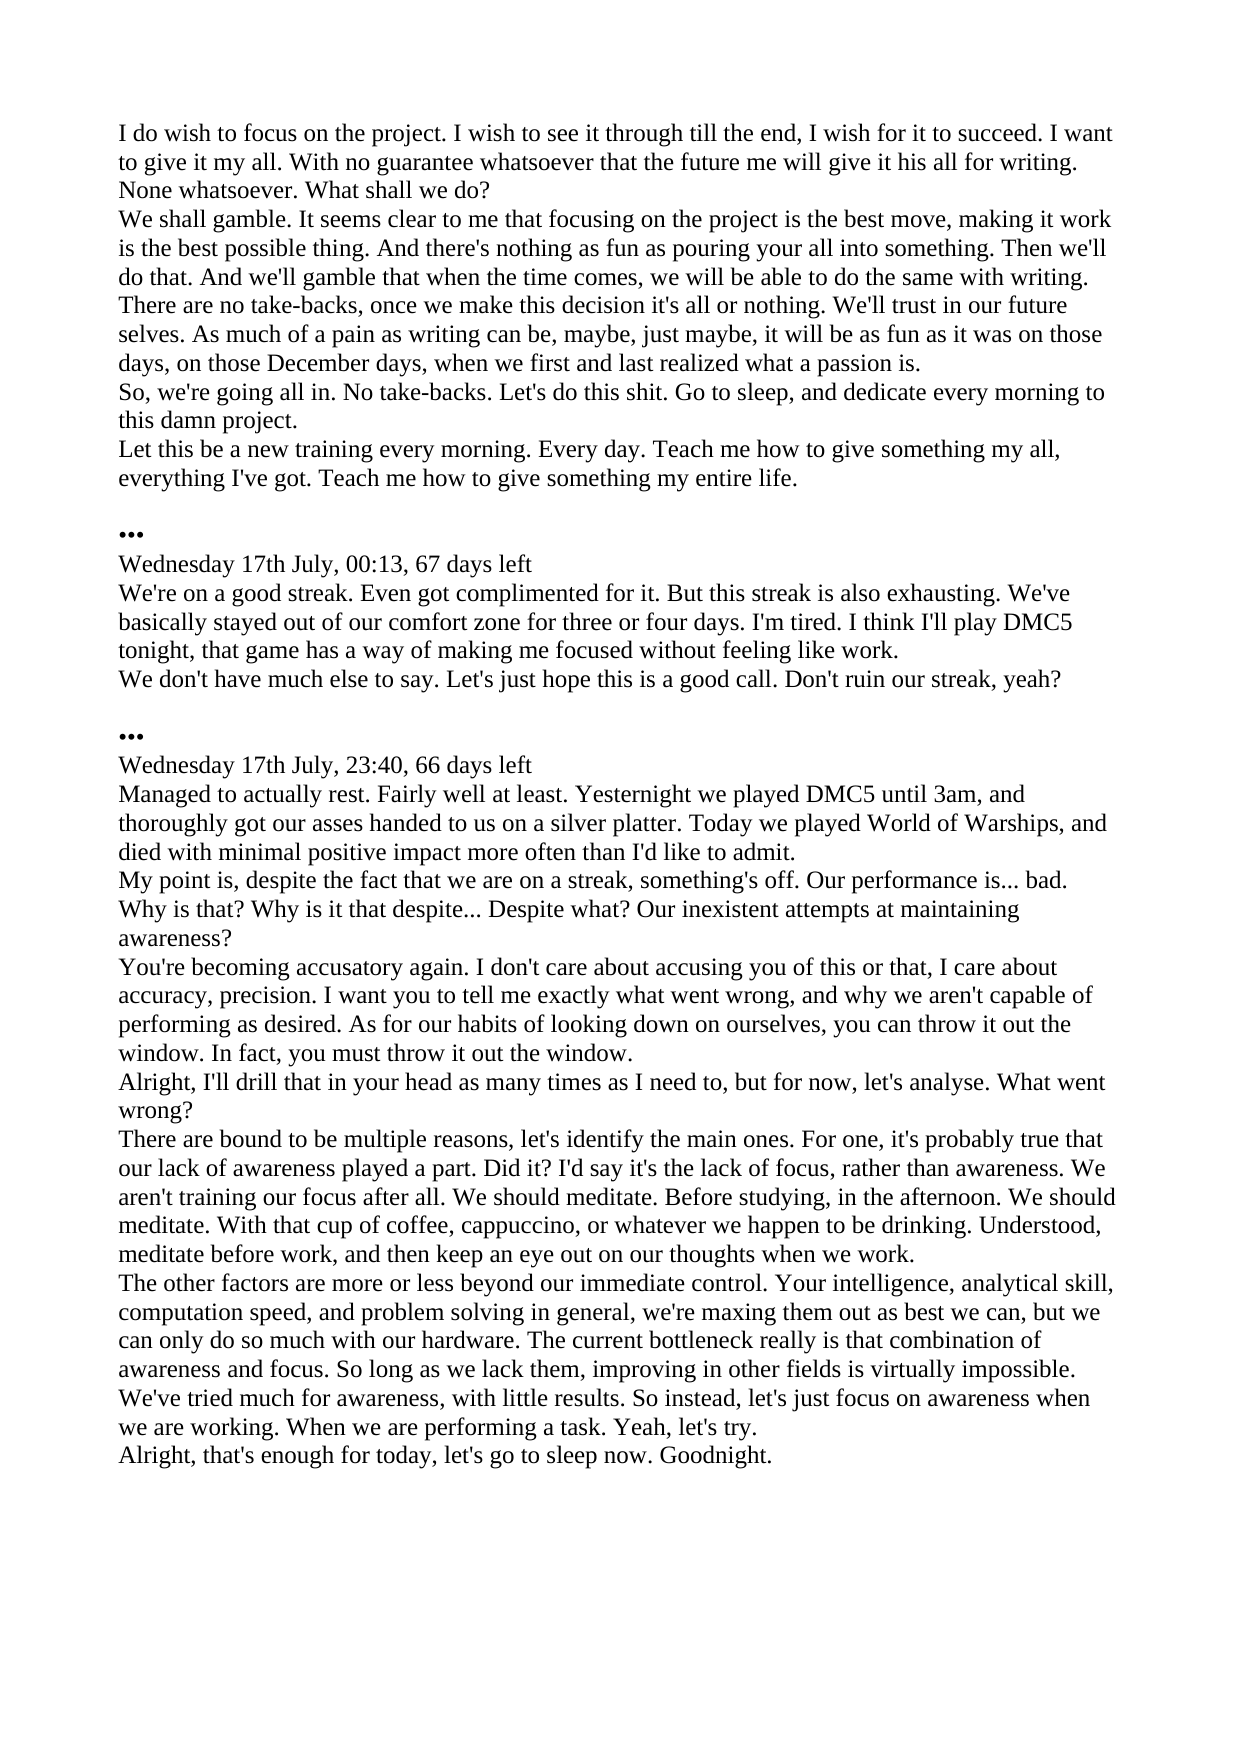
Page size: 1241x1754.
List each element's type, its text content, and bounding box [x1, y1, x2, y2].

text You're becoming accusatory again. I don't care about accusing you of this or that, I care about accuracy, precision. I want you to tell me exactly what went wrong, and why we aren't capable of performing as desired. As for our habits of looking down on ourselves, you can throw it out the window. In fact, you must throw it out the window. [118, 952, 1122, 1067]
text So, we're going all in. No take-backs. Let's do this shit. Go to sleep, and dedicate every morning to this damn project. [118, 377, 1122, 434]
text We shall gamble. It seems clear to me that focusing on the project is the best move, making it work is the best possible thing. And there's nothing as fun as pouring your all into something. Then we'll do that. And we'll gamble that when the time comes, we will be able to do the same with writing. There are no take-backs, once we make this decision it's all or nothing. We'll trust in our future selves. As much of a pain as writing can be, maybe, just maybe, it will be as fun as it was on those days, on those December days, when we first and last realized what a passion is. [118, 204, 1122, 377]
text Alright, that's enough for today, let's go to sleep now. Goodnight. [118, 1441, 1122, 1469]
text Wednesday 17th July, 23:40, 66 days left [118, 751, 1122, 779]
text My point is, despite the fact that we are on a streak, something's off. Our performance is... bad. Why is that? Why is it that despite... Despite what? Our inexistent attempts at maintaining awareness? [118, 866, 1122, 952]
text Alright, I'll drill that in your head as many times as I need to, but for now, let's analyse. What went wrong? [118, 1067, 1122, 1124]
text We're on a good streak. Even got complimented for it. But this streak is also exhausting. We've basically stayed out of our comfort zone for three or four days. I'm tired. I think I'll play DMC5 tonight, that game has a way of making me focused without feeling like work. [118, 578, 1122, 664]
text There are bound to be multiple reasons, let's identify the main ones. For one, it's probably true that our lack of awareness played a part. Did it? I'd say it's the lack of focus, rather than awareness. We aren't training our focus after all. We should meditate. Before studying, in the afternoon. We should meditate. With that cup of coffee, cappuccino, or whatever we happen to be drinking. Understood, meditate before work, and then keep an eye out on our thoughts when we work. [118, 1124, 1122, 1268]
text Let this be a new training every morning. Every day. Teach me how to give something my all, everything I've got. Teach me how to give something my entire life. [118, 434, 1122, 492]
text We've tried much for awareness, with little results. So instead, let's just focus on awareness when we are working. When we are performing a task. Yeah, let's try. [118, 1383, 1122, 1441]
text The other factors are more or less beyond our immediate control. Your intelligence, analytical skill, computation speed, and problem solving in general, we're maxing them out as best we can, but we can only do so much with our hardware. The current bottleneck really is that combination of awareness and focus. So long as we lack them, improving in other fields is virtually impossible. [118, 1268, 1122, 1383]
text We don't have much else to say. Let's just hope this is a good call. Don't ruin our streak, yeah? [118, 664, 1122, 693]
text I do wish to focus on the project. I wish to see it through till the end, I wish for it to succeed. I want to give it my all. With no guarantee whatsoever that the future me will give it his all for writing. None whatsoever. What shall we do? [118, 118, 1122, 204]
text ••• [118, 521, 1122, 549]
text ••• [118, 722, 1122, 751]
text Wednesday 17th July, 00:13, 67 days left [118, 549, 1122, 578]
text Managed to actually rest. Fairly well at least. Yesternight we played DMC5 until 3am, and thoroughly got our asses handed to us on a silver platter. Today we played World of Warships, and died with minimal positive impact more often than I'd like to admit. [118, 779, 1122, 866]
